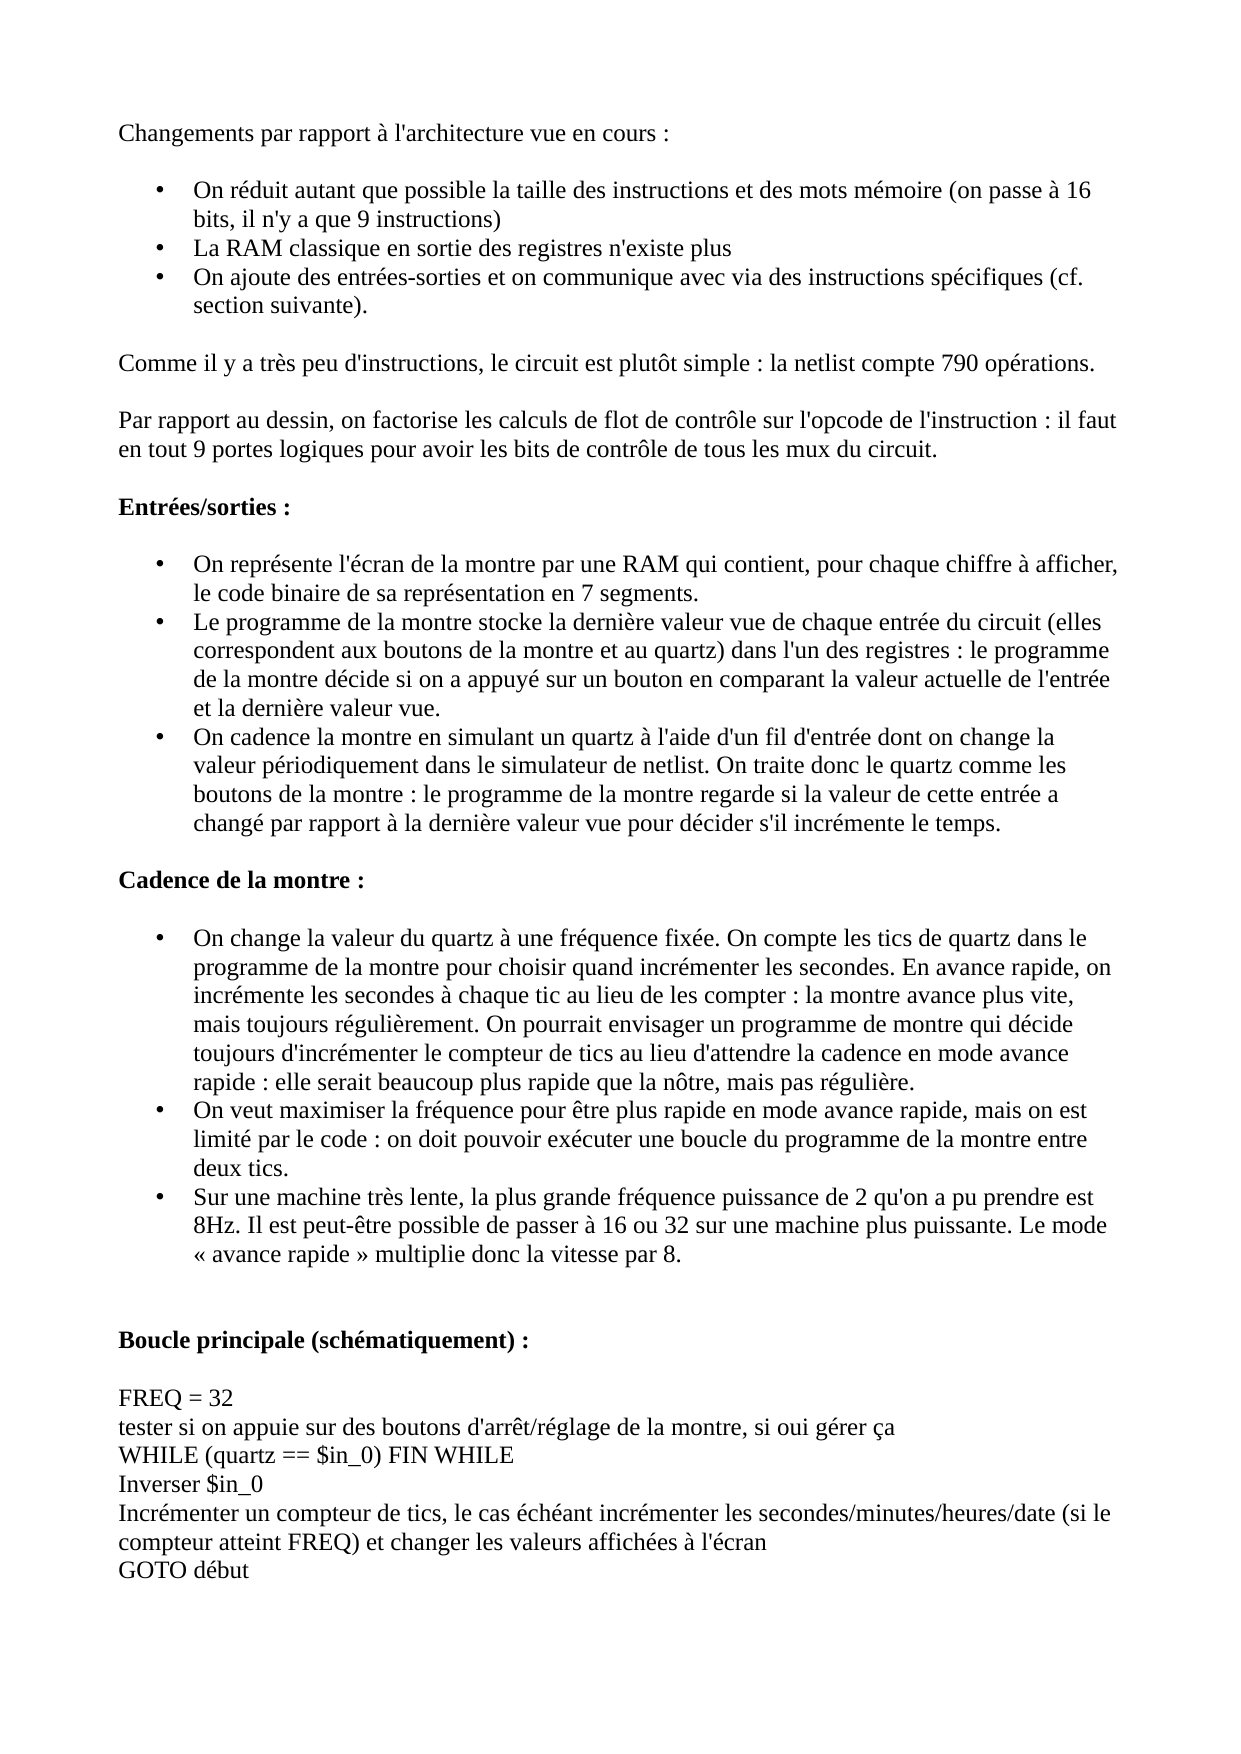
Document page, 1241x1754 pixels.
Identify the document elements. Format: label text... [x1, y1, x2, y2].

text tester si on appuie sur des boutons d'arrêt/réglage de la montre, si oui gérer ça [118, 1412, 1122, 1441]
list On représente l'écran de la montre par une RAM qui contient, pour chaque chiffre à afficher, le code binaire de sa représentation en 7 segments. [156, 549, 1122, 607]
text WHILE (quartz == $in_0) FIN WHILE [118, 1441, 1122, 1469]
text Incrémenter un compteur de tics, le cas échéant incrémenter les secondes/minutes/heures/date (si le compteur atteint FREQ) et changer les valeurs affichées à l'écran [118, 1498, 1122, 1556]
list On veut maximiser la fréquence pour être plus rapide en mode avance rapide, mais on est limité par le code : on doit pouvoir exécuter une boucle du programme de la montre entre deux tics. [156, 1096, 1122, 1182]
list Sur une machine très lente, la plus grande fréquence puissance de 2 qu'on a pu prendre est 8Hz. Il est peut-être possible de passer à 16 ou 32 sur une machine plus puissante. Le mode « avance rapide » multiplie donc la vitesse par 8. [156, 1182, 1122, 1268]
list On ajoute des entrées-sorties et on communique avec via des instructions spécifiques (cf. section suivante). [156, 262, 1122, 319]
list La RAM classique en sortie des registres n'existe plus [156, 233, 1122, 262]
list On cadence la montre en simulant un quartz à l'aide d'un fil d'entrée dont on change la valeur périodiquement dans le simulateur de netlist. On traite donc le quartz comme les boutons de la montre : le programme de la montre regarde si la valeur de cette entrée a changé par rapport à la dernière valeur vue pour décider s'il incrémente le temps. [156, 722, 1122, 837]
text Cadence de la montre : [118, 866, 1122, 894]
text Par rapport au dessin, on factorise les calculs de flot de contrôle sur l'opcode de l'instruction : il faut en tout 9 portes logiques pour avoir les bits de contrôle de tous les mux du circuit. [118, 406, 1122, 463]
text Boucle principale (schématiquement) : [118, 1326, 1122, 1354]
text GOTO début [118, 1556, 1122, 1584]
list On réduit autant que possible la taille des instructions et des mots mémoire (on passe à 16 bits, il n'y a que 9 instructions) [156, 176, 1122, 233]
text Comme il y a très peu d'instructions, le circuit est plutôt simple : la netlist compte 790 opérations. [118, 348, 1122, 377]
text Inverser $in_0 [118, 1469, 1122, 1498]
text Entrées/sorties : [118, 492, 1122, 521]
list Le programme de la montre stocke la dernière valeur vue de chaque entrée du circuit (elles correspondent aux boutons de la montre et au quartz) dans l'un des registres : le programme de la montre décide si on a appuyé sur un bouton en comparant la valeur actuelle de l'entrée et la dernière valeur vue. [156, 607, 1122, 722]
text Changements par rapport à l'architecture vue en cours : [118, 118, 1122, 147]
list On change la valeur du quartz à une fréquence fixée. On compte les tics de quartz dans le programme de la montre pour choisir quand incrémenter les secondes. En avance rapide, on incrémente les secondes à chaque tic au lieu de les compter : la montre avance plus vite, mais toujours régulièrement. On pourrait envisager un programme de montre qui décide toujours d'incrémenter le compteur de tics au lieu d'attendre la cadence en mode avance rapide : elle serait beaucoup plus rapide que la nôtre, mais pas régulière. [156, 923, 1122, 1096]
text FREQ = 32 [118, 1383, 1122, 1412]
